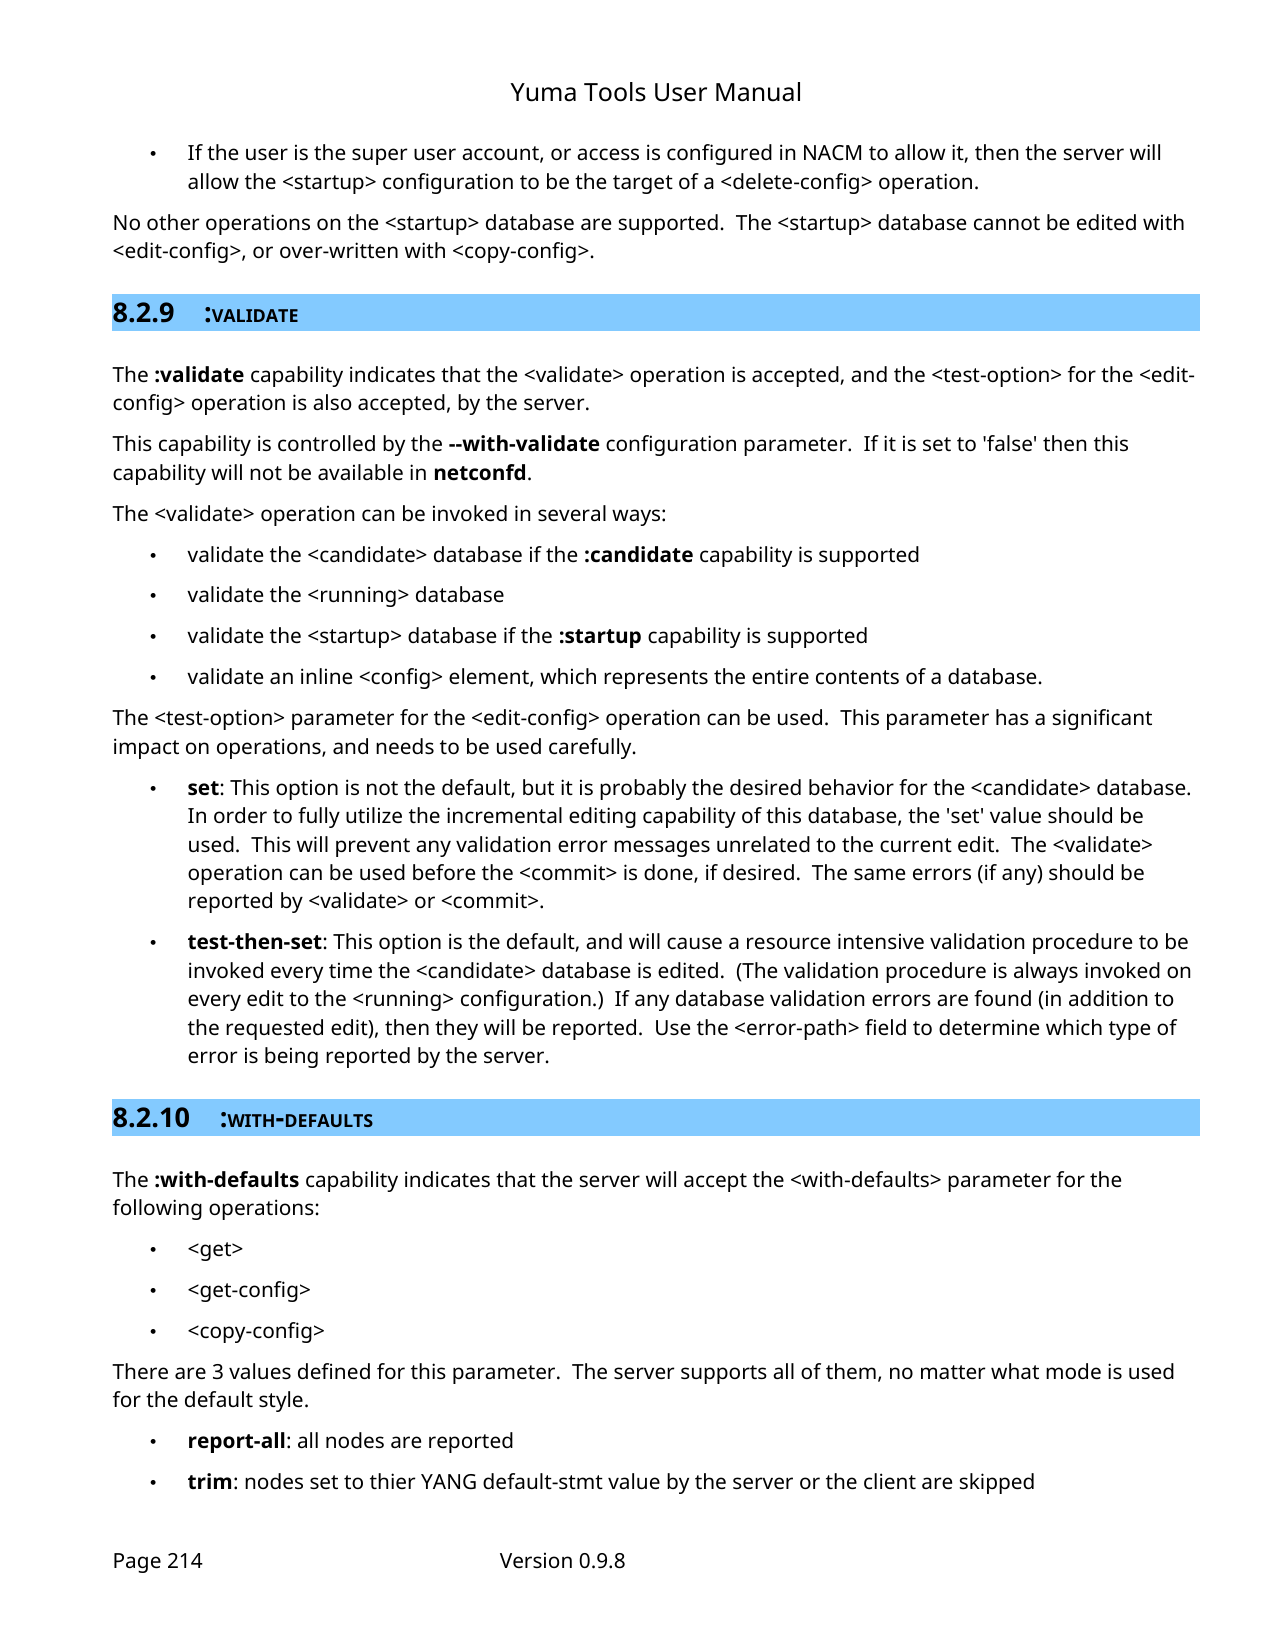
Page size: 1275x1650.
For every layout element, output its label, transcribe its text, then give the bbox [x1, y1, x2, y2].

list validate the <candidate> database if the :candidate capability is supported [150, 540, 1200, 568]
list trim: nodes set to thier YANG default-stmt value by the server or the client are skipped [150, 1467, 1200, 1496]
list If the user is the super user account, or access is configured in NACM to allow it, then the server will allow the <startup> configuration to be the target of a <delete-config> operation. [150, 138, 1200, 195]
text The :with-defaults capability indicates that the server will accept the <with-defaults> parameter for the following operations: [112, 1165, 1200, 1222]
text No other operations on the <startup> database are supported. The <startup> database cannot be edited with <edit-config>, or over-written with <copy-config>. [112, 208, 1200, 265]
text The <test-option> parameter for the <edit-config> operation can be used. This parameter has a significant impact on operations, and needs to be used carefully. [112, 703, 1200, 760]
subtitle :validate [112, 294, 1200, 331]
text The :validate capability indicates that the <validate> operation is accepted, and the <test-option> for the <edit-config> operation is also accepted, by the server. [112, 360, 1200, 417]
list test-then-set: This option is the default, and will cause a resource intensive validation procedure to be invoked every time the <candidate> database is edited. (The validation procedure is always invoked on every edit to the <running> configuration.) If any database validation errors are found (in addition to the requested edit), then they will be reported. Use the <error-path> field to determine which type of error is being reported by the server. [150, 927, 1200, 1070]
list validate the <running> database [150, 581, 1200, 609]
list <get-config> [150, 1275, 1200, 1304]
list validate an inline <config> element, which represents the entire contents of a database. [150, 662, 1200, 691]
subtitle :with-defaults [112, 1099, 1200, 1136]
list <get> [150, 1234, 1200, 1263]
text This capability is controlled by the --with-validate configuration parameter. If it is set to 'false' then this capability will not be available in netconfd. [112, 429, 1200, 486]
list <copy-config> [150, 1316, 1200, 1344]
text There are 3 values defined for this parameter. The server supports all of them, no matter what mode is used for the default style. [112, 1357, 1200, 1414]
list validate the <startup> database if the :startup capability is supported [150, 622, 1200, 650]
text The <validate> operation can be invoked in several ways: [112, 499, 1200, 527]
list set: This option is not the default, but it is probably the desired behavior for the <candidate> database. In order to fully utilize the incremental editing capability of this database, the 'set' value should be used. This will prevent any validation error messages unrelated to the current edit. The <validate> operation can be used before the <commit> is done, if desired. The same errors (if any) should be reported by <validate> or <commit>. [150, 773, 1200, 915]
list report-all: all nodes are reported [150, 1426, 1200, 1455]
